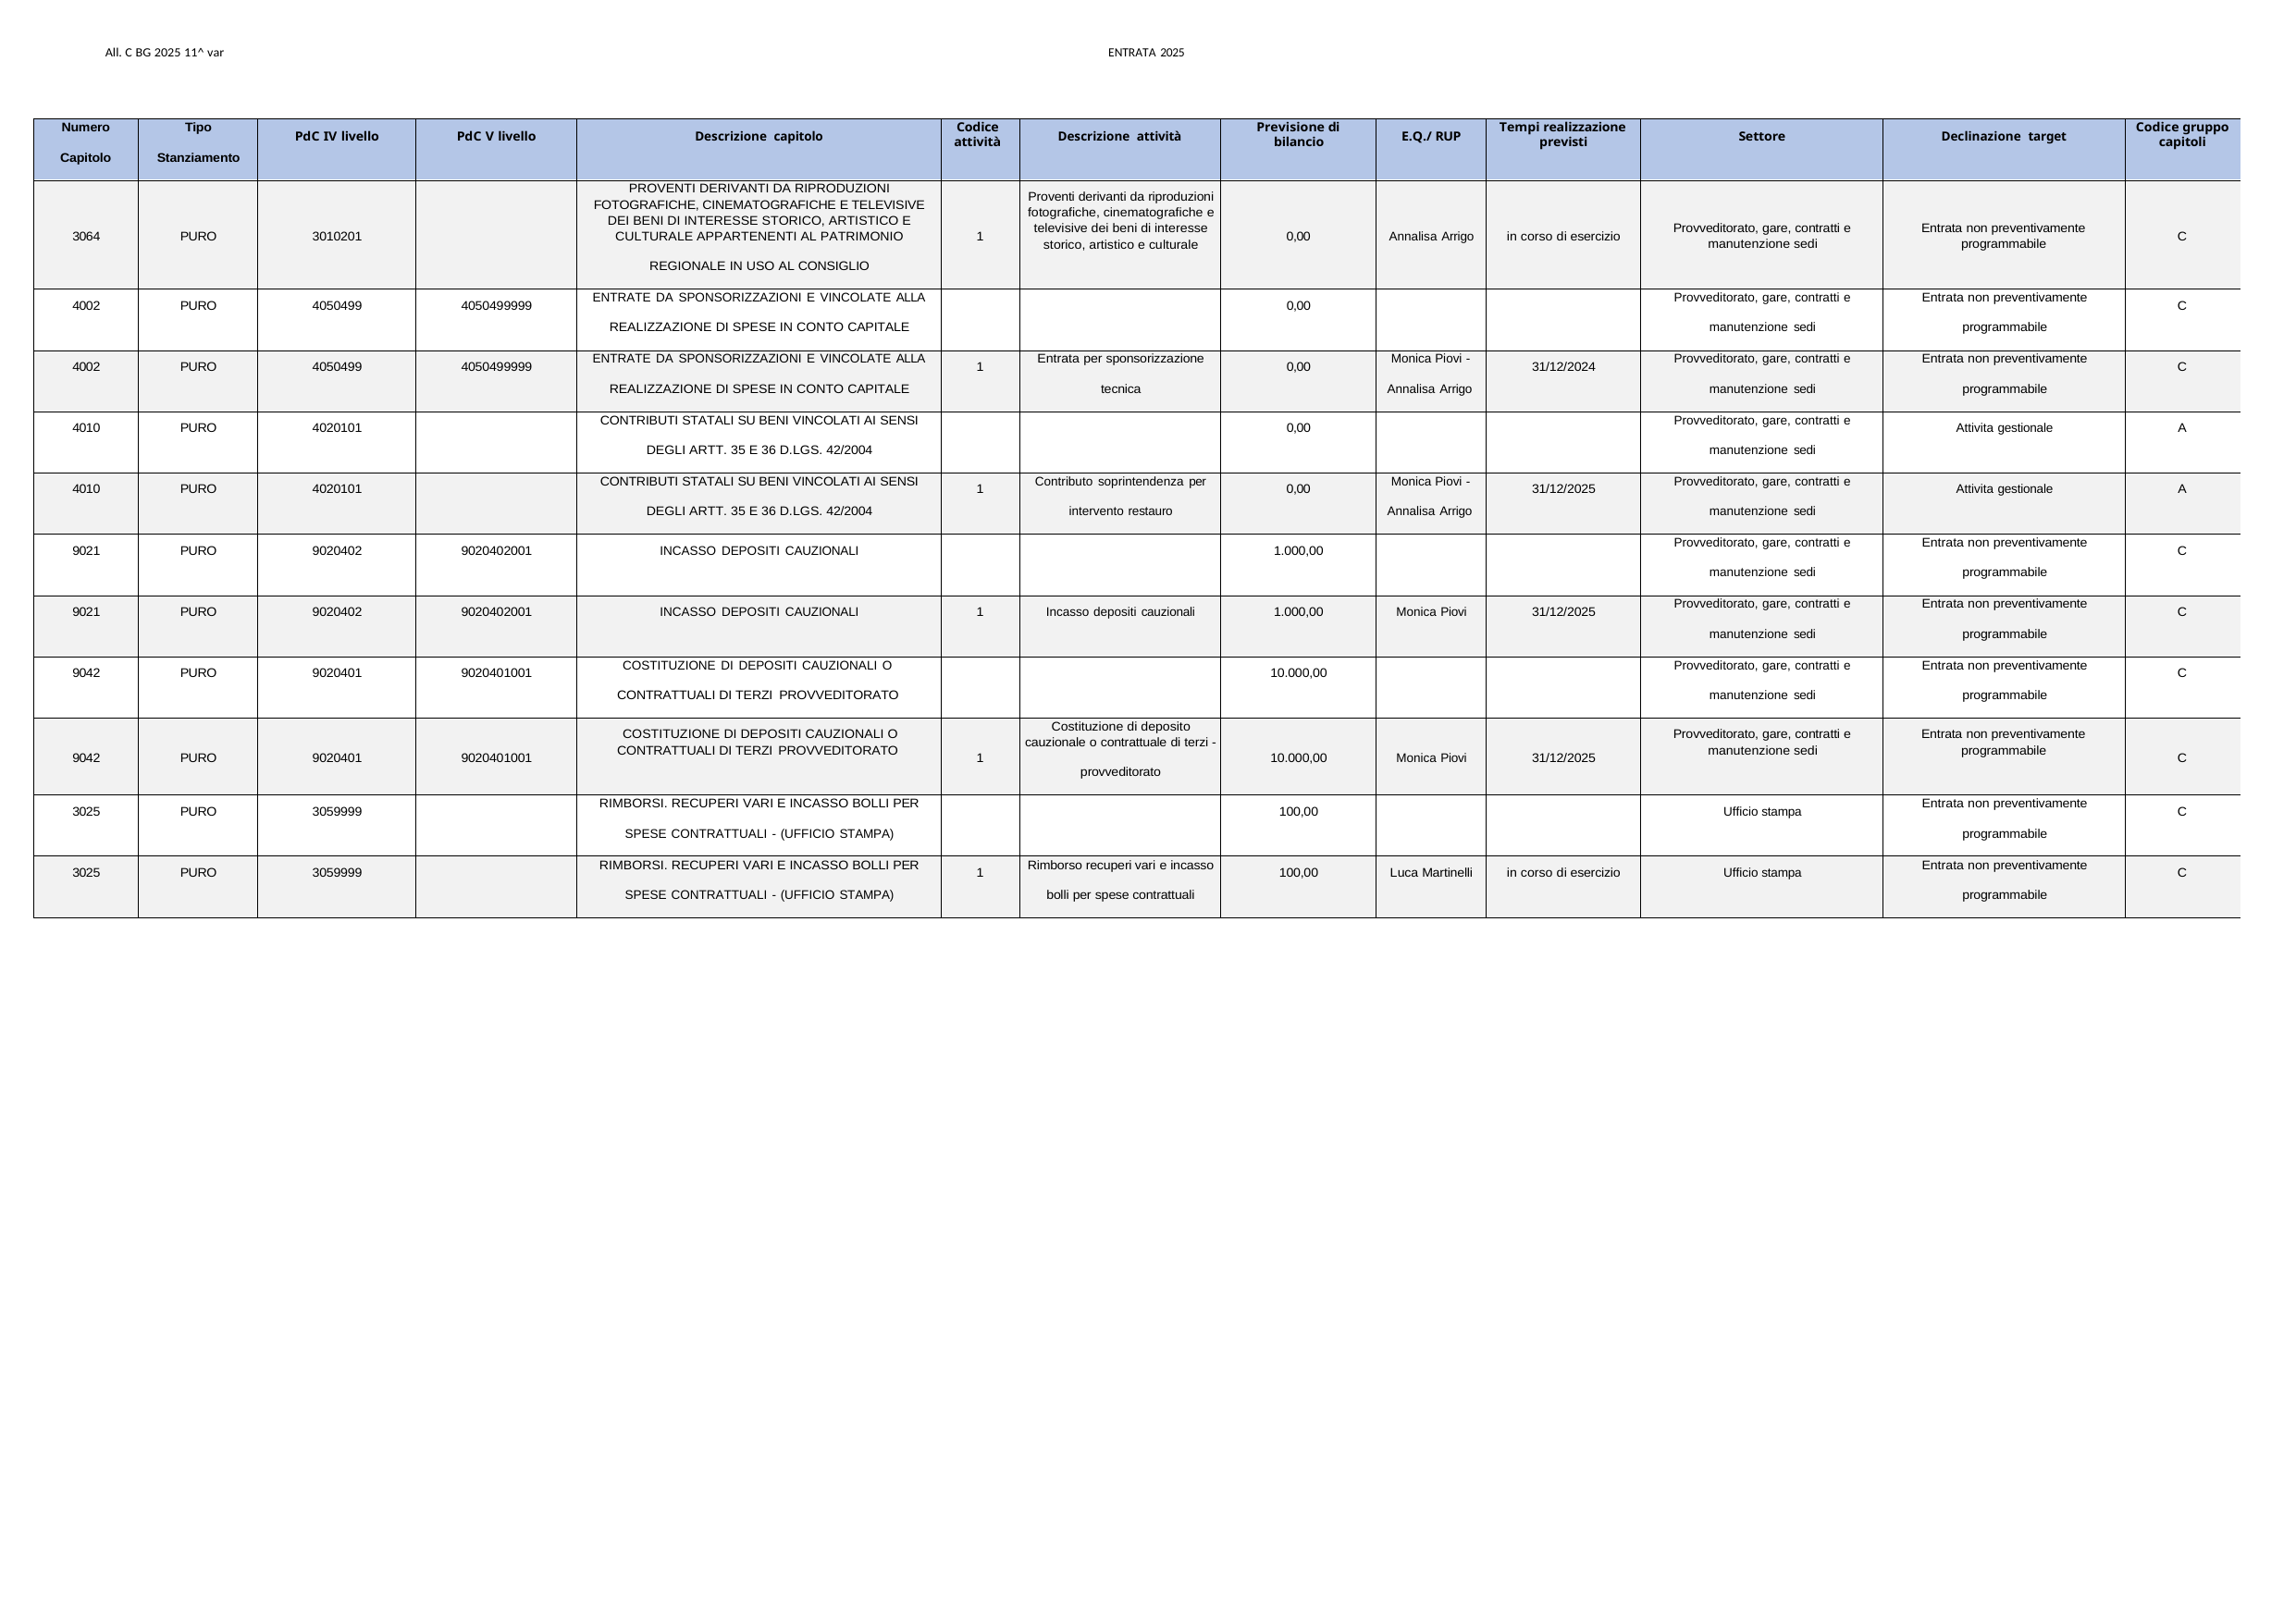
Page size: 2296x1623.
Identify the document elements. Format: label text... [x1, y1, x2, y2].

table_cell Rimborso recuperi vari e incasso bolli per spese contrattuali [1020, 856, 1220, 917]
table_header Declinazione target [1883, 119, 2125, 179]
table_cell [1020, 795, 1220, 855]
table_cell PURO [139, 658, 257, 718]
table_cell Monica Piovi [1376, 596, 1486, 657]
table_cell PURO [139, 719, 257, 794]
table_cell 9020402 [258, 596, 415, 657]
table_cell C [2126, 535, 2240, 595]
table_cell INCASSO DEPOSITI CAUZIONALI [577, 535, 941, 595]
table_cell C [2126, 351, 2240, 412]
table_cell 100,00 [1221, 795, 1376, 855]
table_cell Ufficio stampa [1641, 795, 1882, 855]
table_cell PURO [139, 795, 257, 855]
table_header PdC V livello [416, 119, 576, 179]
table_cell Entrata non preventivamente programmabile [1883, 181, 2125, 289]
table_header Descrizione attività [1020, 119, 1220, 179]
table_cell 4010 [34, 473, 138, 534]
table_cell 4050499 [258, 351, 415, 412]
table_cell RIMBORSI. RECUPERI VARI E INCASSO BOLLI PER SPESE CONTRATTUALI - (UFFICIO STAMPA) [577, 795, 941, 855]
table_cell 1.000,00 [1221, 535, 1376, 595]
table_cell [1376, 535, 1486, 595]
table_cell C [2126, 289, 2240, 350]
table_cell Provveditorato, gare, contratti e manutenzione sedi [1641, 658, 1882, 718]
table_cell Entrata non preventivamente programmabile [1883, 535, 2125, 595]
table_cell Entrata non preventivamente programmabile [1883, 351, 2125, 412]
table_cell Entrata non preventivamente programmabile [1883, 795, 2125, 855]
table_header Previsione di bilancio [1221, 119, 1376, 179]
table_cell [1020, 289, 1220, 350]
table_cell PURO [139, 596, 257, 657]
table_cell 0,00 [1221, 473, 1376, 534]
table_cell Attivita gestionale [1883, 412, 2125, 473]
table_cell 1 [942, 719, 1019, 794]
table_cell 9021 [34, 535, 138, 595]
table_cell [942, 795, 1019, 855]
table_cell COSTITUZIONE DI DEPOSITI CAUZIONALI O CONTRATTUALI DI TERZI PROVVEDITORATO [577, 719, 941, 794]
table_cell [1376, 289, 1486, 350]
table_cell INCASSO DEPOSITI CAUZIONALI [577, 596, 941, 657]
table_cell C [2126, 795, 2240, 855]
table_cell COSTITUZIONE DI DEPOSITI CAUZIONALI O CONTRATTUALI DI TERZI PROVVEDITORATO [577, 658, 941, 718]
table_cell [416, 856, 576, 917]
table_cell Attivita gestionale [1883, 473, 2125, 534]
table_cell 9042 [34, 658, 138, 718]
table_cell C [2126, 719, 2240, 794]
table_cell C [2126, 181, 2240, 289]
table_header Tipo Stanziamento [139, 119, 257, 179]
table_cell Costituzione di deposito cauzionale o contrattuale di terzi - provveditorato [1020, 719, 1220, 794]
table_cell [416, 412, 576, 473]
table_cell [416, 795, 576, 855]
table_cell 9020402001 [416, 596, 576, 657]
table_header PdC IV livello [258, 119, 415, 179]
table_cell 4002 [34, 351, 138, 412]
table_cell 3025 [34, 856, 138, 917]
table_cell [1487, 289, 1640, 350]
table_header Tempi realizzazione previsti [1487, 119, 1640, 179]
table_cell 3025 [34, 795, 138, 855]
table_cell 9021 [34, 596, 138, 657]
table_cell 0,00 [1221, 181, 1376, 289]
table_cell [416, 473, 576, 534]
table_cell Monica Piovi - Annalisa Arrigo [1376, 473, 1486, 534]
table_cell Provveditorato, gare, contratti e manutenzione sedi [1641, 289, 1882, 350]
table_cell 1 [942, 351, 1019, 412]
table_cell PURO [139, 535, 257, 595]
table_cell 4020101 [258, 412, 415, 473]
table_cell 31/12/2025 [1487, 596, 1640, 657]
table_cell 4050499999 [416, 351, 576, 412]
table_cell 31/12/2025 [1487, 473, 1640, 534]
table_header Codice gruppo capitoli [2126, 119, 2240, 179]
table_cell Provveditorato, gare, contratti e manutenzione sedi [1641, 351, 1882, 412]
table_cell 3010201 [258, 181, 415, 289]
table_cell 3059999 [258, 856, 415, 917]
table_cell 4010 [34, 412, 138, 473]
table_cell 100,00 [1221, 856, 1376, 917]
table_cell Monica Piovi - Annalisa Arrigo [1376, 351, 1486, 412]
table_cell C [2126, 856, 2240, 917]
table_cell [942, 289, 1019, 350]
table_cell 9020402001 [416, 535, 576, 595]
table_cell 9020401 [258, 719, 415, 794]
table_cell 0,00 [1221, 412, 1376, 473]
table_cell Provveditorato, gare, contratti e manutenzione sedi [1641, 596, 1882, 657]
table_cell PURO [139, 289, 257, 350]
table_cell Entrata non preventivamente programmabile [1883, 289, 2125, 350]
table_cell Luca Martinelli [1376, 856, 1486, 917]
table_cell Ufficio stampa [1641, 856, 1882, 917]
table_cell ENTRATE DA SPONSORIZZAZIONI E VINCOLATE ALLA REALIZZAZIONE DI SPESE IN CONTO CAPITALE [577, 289, 941, 350]
table_cell in corso di esercizio [1487, 181, 1640, 289]
table_cell 4050499999 [416, 289, 576, 350]
table_cell [1020, 535, 1220, 595]
table_cell [1376, 412, 1486, 473]
table_cell 9042 [34, 719, 138, 794]
table_cell 3059999 [258, 795, 415, 855]
table_cell Annalisa Arrigo [1376, 181, 1486, 289]
table_cell 4002 [34, 289, 138, 350]
table_cell 31/12/2024 [1487, 351, 1640, 412]
table_cell CONTRIBUTI STATALI SU BENI VINCOLATI AI SENSI DEGLI ARTT. 35 E 36 D.LGS. 42/2004 [577, 473, 941, 534]
table_header Settore [1641, 119, 1882, 179]
table_cell PURO [139, 473, 257, 534]
table_cell 1 [942, 596, 1019, 657]
table_cell PROVENTI DERIVANTI DA RIPRODUZIONI FOTOGRAFICHE, CINEMATOGRAFICHE E TELEVISIVE DEI BENI DI INTERESSE STORICO, ARTISTICO E CULTURALE APPARTENENTI AL PATRIMONIO REGIONALE IN USO AL CONSIGLIO [577, 181, 941, 289]
table_cell [1487, 658, 1640, 718]
table_cell Provveditorato, gare, contratti e manutenzione sedi [1641, 473, 1882, 534]
table_cell Entrata non preventivamente programmabile [1883, 856, 2125, 917]
table_cell PURO [139, 412, 257, 473]
table_cell C [2126, 596, 2240, 657]
table_cell [942, 658, 1019, 718]
table_cell [942, 412, 1019, 473]
table_cell 9020402 [258, 535, 415, 595]
table_header E.Q./ RUP [1376, 119, 1486, 179]
table_cell A [2126, 412, 2240, 473]
table_cell 1 [942, 856, 1019, 917]
table_cell 31/12/2025 [1487, 719, 1640, 794]
table_cell [1376, 795, 1486, 855]
table_header Numero Capitolo [34, 119, 138, 179]
table_cell [1376, 658, 1486, 718]
table_cell 1 [942, 181, 1019, 289]
table_cell Provveditorato, gare, contratti e manutenzione sedi [1641, 535, 1882, 595]
table_cell Proventi derivanti da riproduzioni fotografiche, cinematografiche e televisive dei beni di interesse storico, artistico e culturale [1020, 181, 1220, 289]
table_cell [1487, 535, 1640, 595]
table_cell 1 [942, 473, 1019, 534]
table_cell Provveditorato, gare, contratti e manutenzione sedi [1641, 181, 1882, 289]
table_cell 0,00 [1221, 351, 1376, 412]
table_cell Provveditorato, gare, contratti e manutenzione sedi [1641, 412, 1882, 473]
table_cell Contributo soprintendenza per intervento restauro [1020, 473, 1220, 534]
table_cell 9020401001 [416, 719, 576, 794]
table_cell 9020401001 [416, 658, 576, 718]
table_cell [1487, 412, 1640, 473]
table_cell in corso di esercizio [1487, 856, 1640, 917]
table_cell [1020, 412, 1220, 473]
table_cell C [2126, 658, 2240, 718]
table_cell 9020401 [258, 658, 415, 718]
table_cell [416, 181, 576, 289]
table_cell Entrata per sponsorizzazione tecnica [1020, 351, 1220, 412]
table_cell [1020, 658, 1220, 718]
table_cell [1487, 795, 1640, 855]
table_cell Monica Piovi [1376, 719, 1486, 794]
table_cell PURO [139, 181, 257, 289]
table_header Descrizione capitolo [577, 119, 941, 179]
table_cell RIMBORSI. RECUPERI VARI E INCASSO BOLLI PER SPESE CONTRATTUALI - (UFFICIO STAMPA) [577, 856, 941, 917]
table_cell A [2126, 473, 2240, 534]
table_cell Entrata non preventivamente programmabile [1883, 719, 2125, 794]
table_header Codice attività [942, 119, 1019, 179]
table_cell PURO [139, 856, 257, 917]
table_cell Provveditorato, gare, contratti e manutenzione sedi [1641, 719, 1882, 794]
table_cell 1.000,00 [1221, 596, 1376, 657]
table_cell Incasso depositi cauzionali [1020, 596, 1220, 657]
table_cell 0,00 [1221, 289, 1376, 350]
table_cell 10.000,00 [1221, 658, 1376, 718]
table_cell 4020101 [258, 473, 415, 534]
table_cell 10.000,00 [1221, 719, 1376, 794]
table_cell ENTRATE DA SPONSORIZZAZIONI E VINCOLATE ALLA REALIZZAZIONE DI SPESE IN CONTO CAPITALE [577, 351, 941, 412]
table_cell CONTRIBUTI STATALI SU BENI VINCOLATI AI SENSI DEGLI ARTT. 35 E 36 D.LGS. 42/2004 [577, 412, 941, 473]
table_cell Entrata non preventivamente programmabile [1883, 596, 2125, 657]
table_cell [942, 535, 1019, 595]
table_cell 3064 [34, 181, 138, 289]
table_cell 4050499 [258, 289, 415, 350]
table_cell PURO [139, 351, 257, 412]
table_cell Entrata non preventivamente programmabile [1883, 658, 2125, 718]
